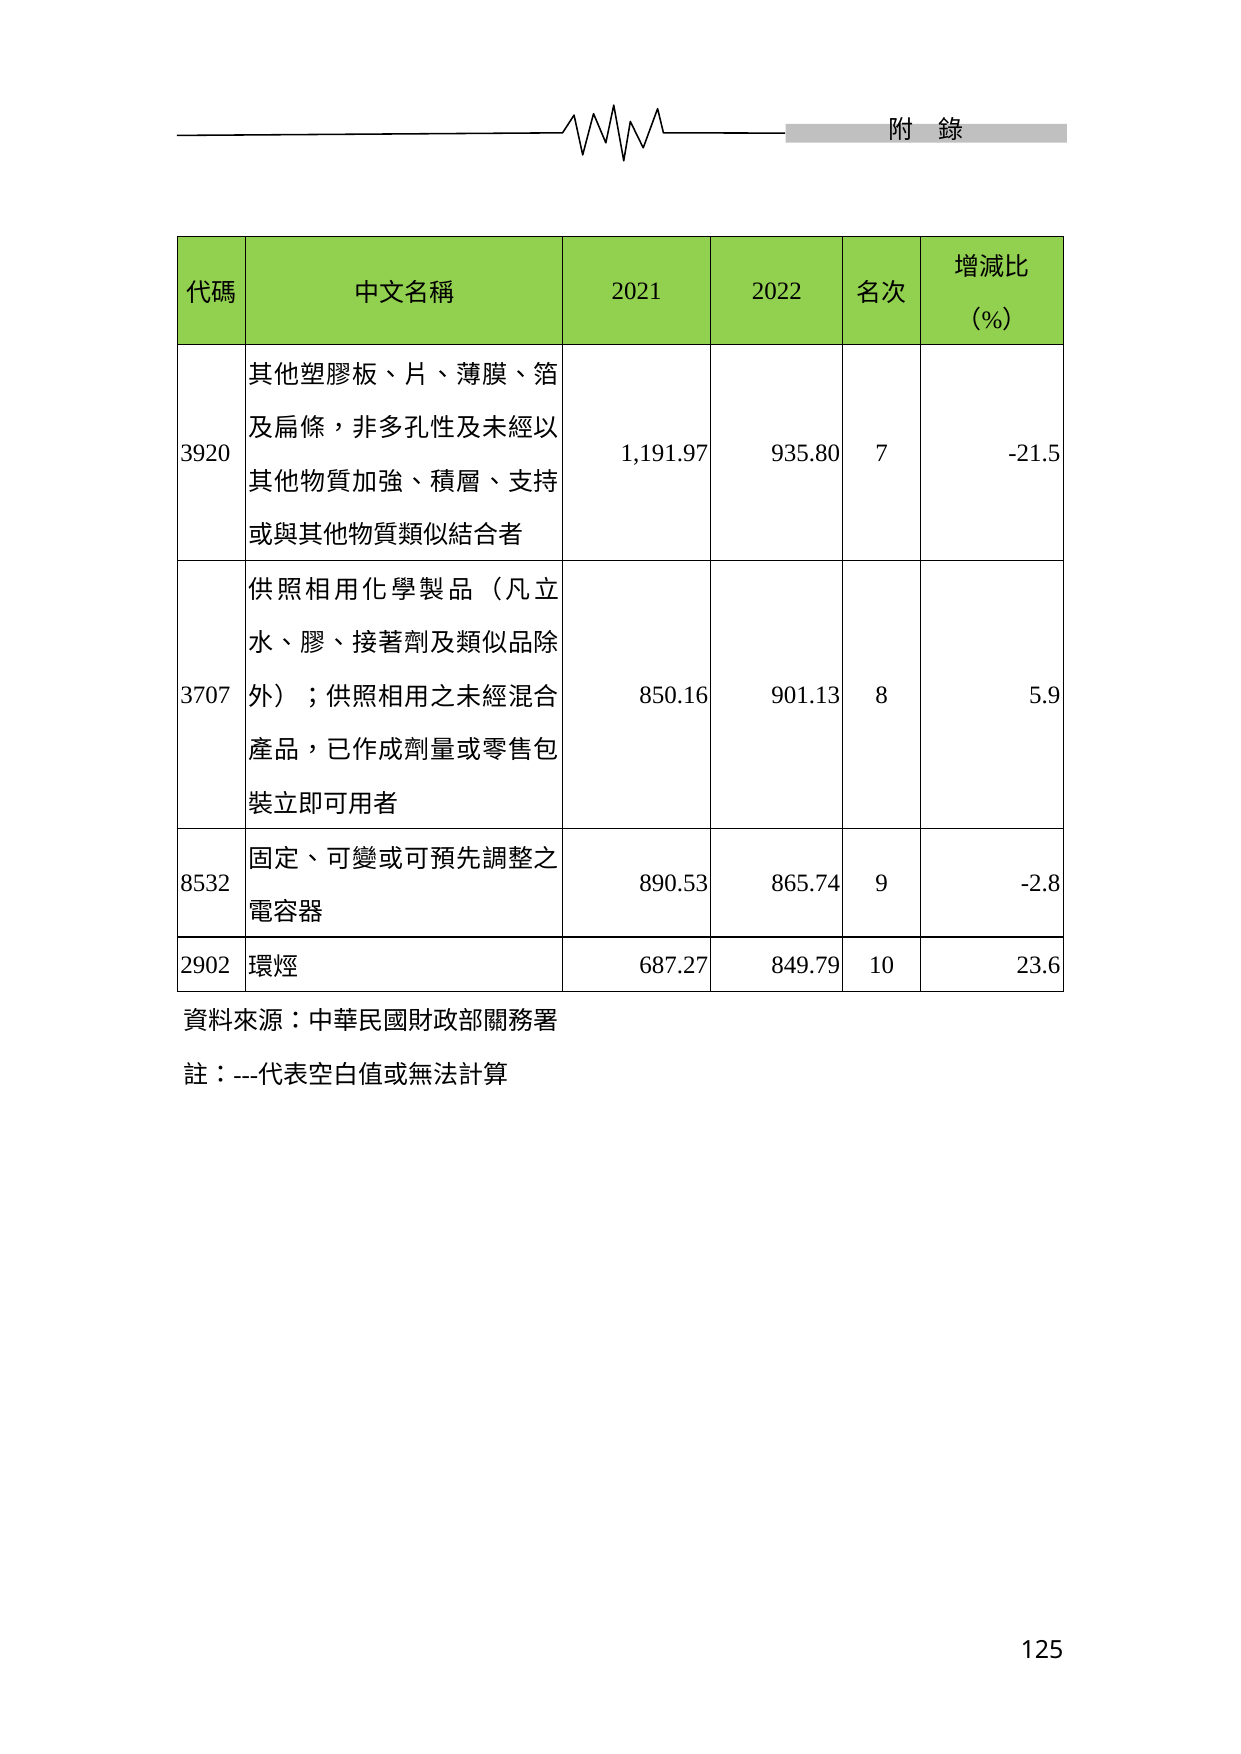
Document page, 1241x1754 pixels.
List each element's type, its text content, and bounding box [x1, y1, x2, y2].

table_cell 10 [843, 938, 920, 991]
table_cell 其他塑膠板、片、薄膜、箔及扁條，非多孔性及未經以其他物質加強、積層、支持或與其他物質類似結合者 [246, 345, 562, 559]
table_cell 687.27 [563, 938, 710, 991]
table_cell 7 [843, 345, 920, 559]
table_cell 865.74 [711, 829, 842, 936]
table_header 2021 [563, 237, 710, 344]
table_header 2022 [711, 237, 842, 344]
table_cell -2.8 [921, 829, 1063, 936]
table_header 增減比（%） [921, 237, 1063, 344]
table_cell 23.6 [921, 938, 1063, 991]
table_cell 環烴 [246, 938, 562, 991]
table_cell 8532 [178, 829, 245, 936]
table_cell 935.80 [711, 345, 842, 559]
table_cell 5.9 [921, 561, 1063, 828]
table_cell 3920 [178, 345, 245, 559]
table_header 中文名稱 [246, 237, 562, 344]
table_cell 1,191.97 [563, 345, 710, 559]
table_cell 3707 [178, 561, 245, 828]
text 註：---代表空白值或無法計算 [183, 1046, 1057, 1099]
text 資料來源：中華民國財政部關務署 [183, 992, 1057, 1046]
table_cell 固定、可變或可預先調整之電容器 [246, 829, 562, 936]
table_cell 供照相用化學製品（凡立水、膠、接著劑及類似品除外）；供照相用之未經混合產品，已作成劑量或零售包裝立即可用者 [246, 561, 562, 828]
table_cell 2902 [178, 938, 245, 991]
table_cell 890.53 [563, 829, 710, 936]
table_cell 849.79 [711, 938, 842, 991]
table_header 名次 [843, 237, 920, 344]
table_cell 901.13 [711, 561, 842, 828]
table_header 代碼 [178, 237, 245, 344]
table_cell 9 [843, 829, 920, 936]
table_cell 850.16 [563, 561, 710, 828]
table_cell 8 [843, 561, 920, 828]
table_cell -21.5 [921, 345, 1063, 559]
